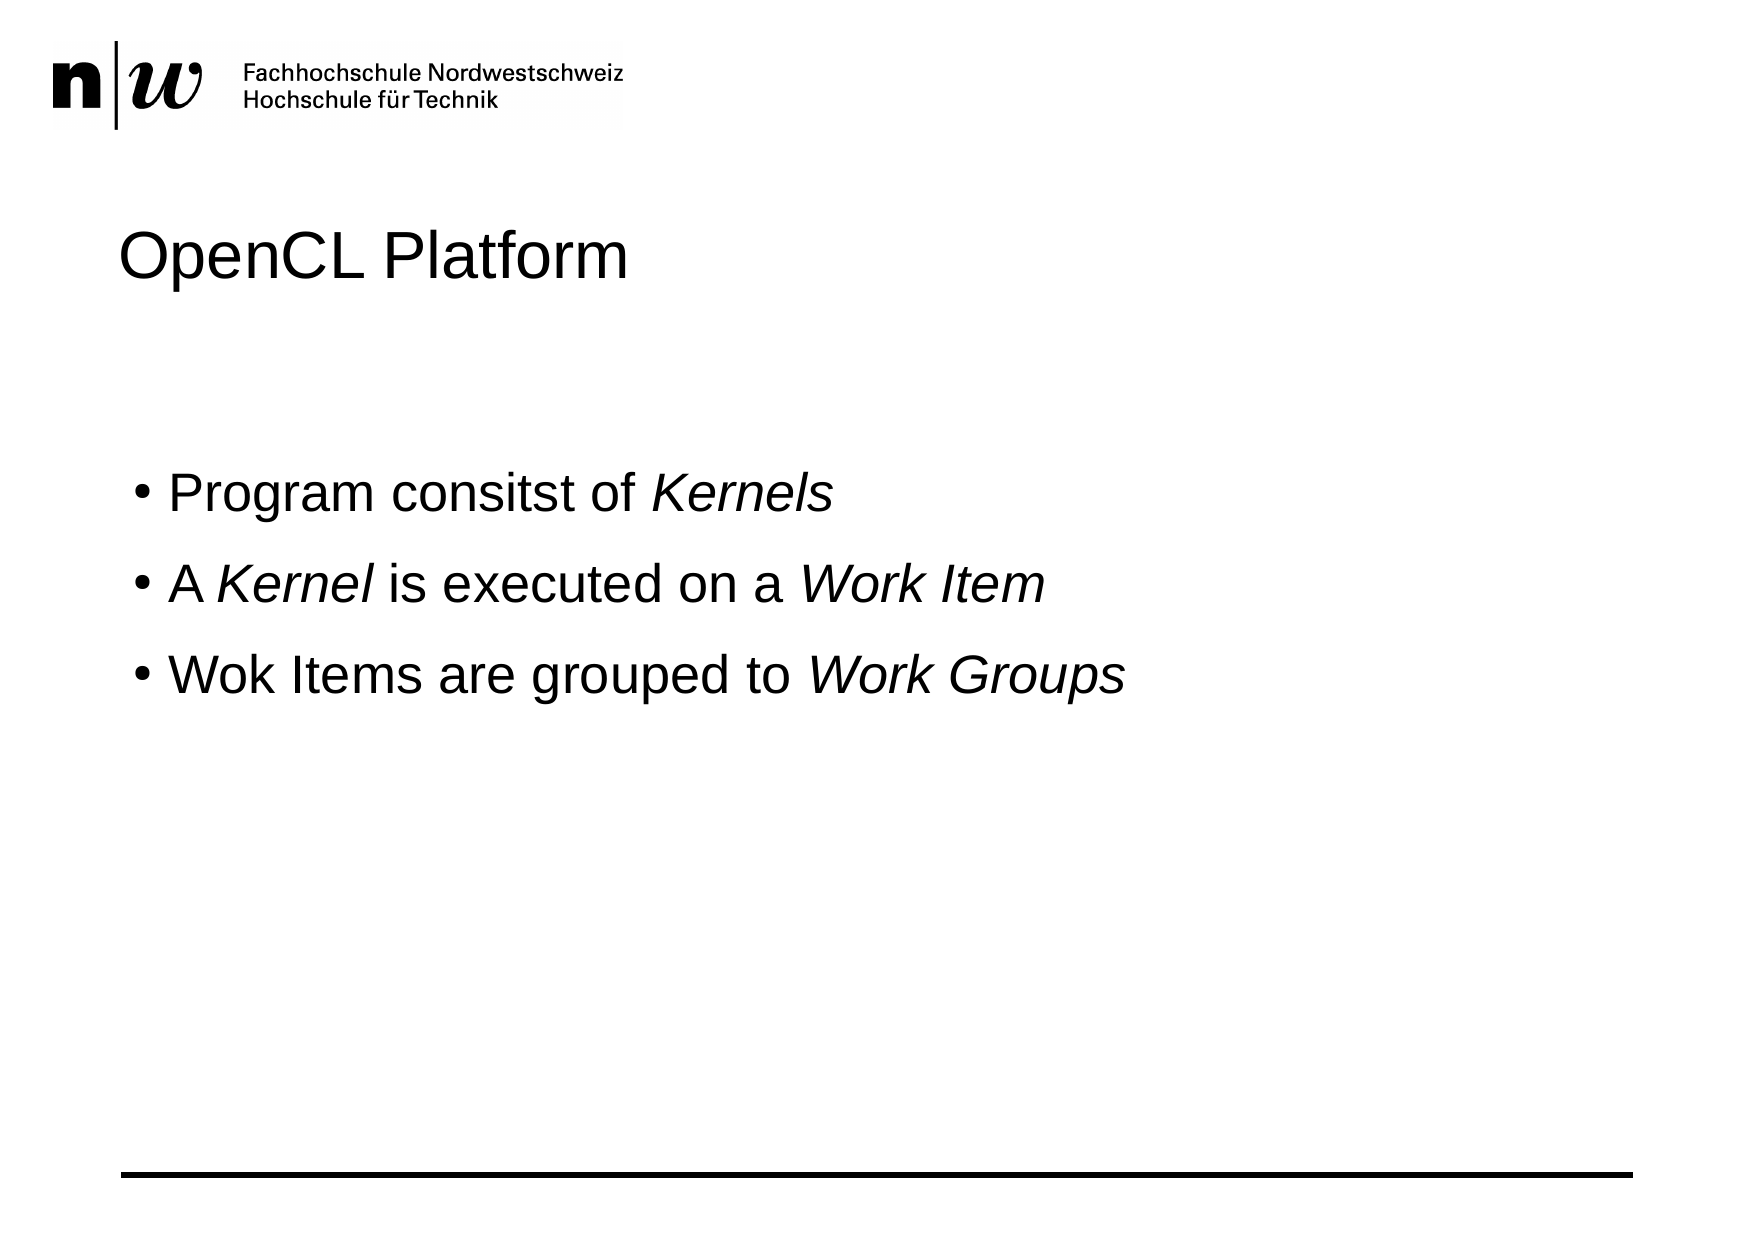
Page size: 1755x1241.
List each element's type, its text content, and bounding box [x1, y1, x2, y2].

text_box OpenCL Platform [118, 212, 1606, 296]
picture [53, 41, 623, 130]
text_box Program consitst of Kernels A Kernel is executed on a Work Item Wok Items are grouped to Work Groups [118, 425, 1630, 1146]
